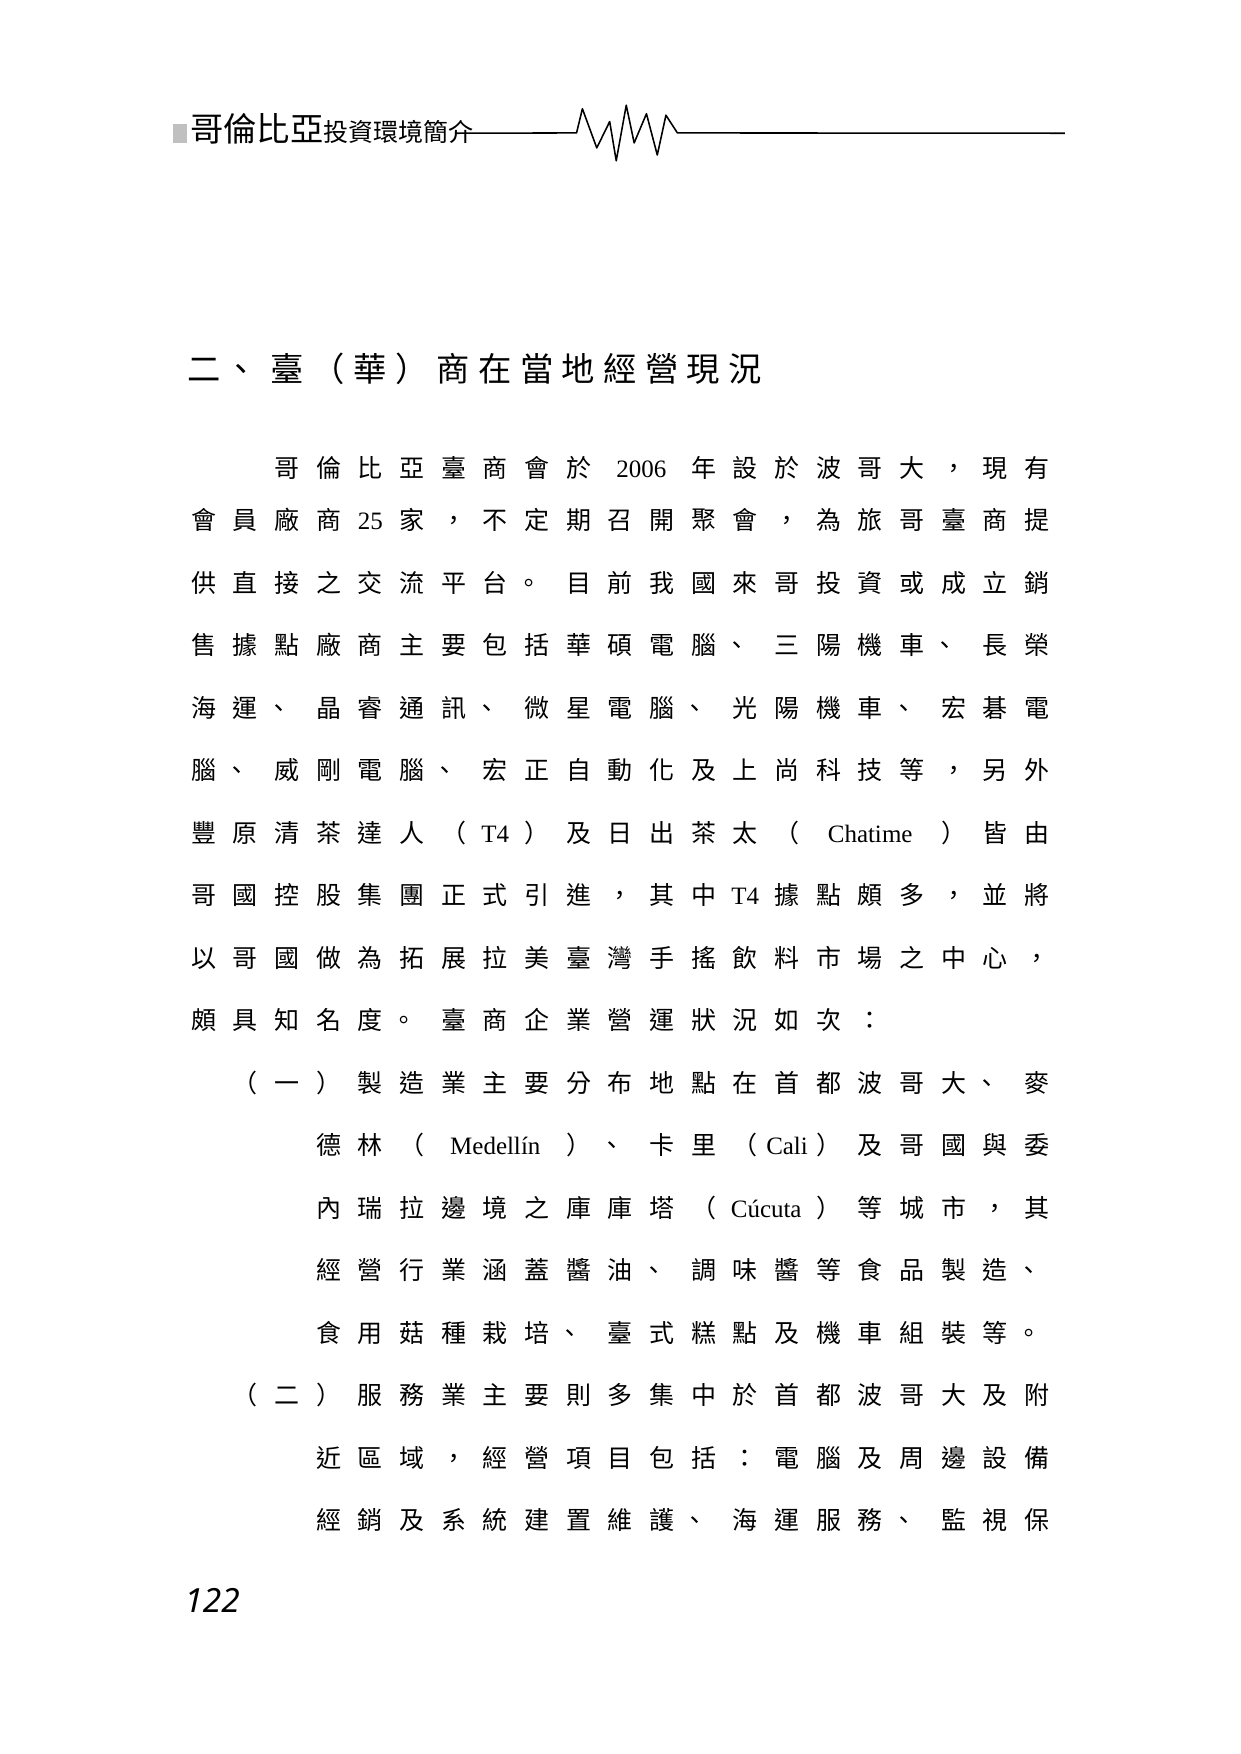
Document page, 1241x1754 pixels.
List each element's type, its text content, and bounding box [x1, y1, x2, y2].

text （二）服務業主要則多集中於首都波哥大及附近區域，經營項目包括：電腦及周邊設備經銷及系統建置維護、海運服務、監視保 [207, 1352, 1058, 1540]
text （一）製造業主要分布地點在首都波哥大、麥德林（Medellín）、卡里（Cali）及哥國與委內瑞拉邊境之庫庫塔（Cúcuta）等城市，其經營行業涵蓋醬油、調味醬等食品製造、食用菇種栽培、臺式糕點及機車組裝等。 [207, 1040, 1058, 1352]
text 二、臺（華）商在當地經營現況 [183, 326, 1058, 388]
text 哥倫比亞臺商會於2006年設於波哥大，現有會員廠商25家，不定期召開聚會，為旅哥臺商提供直接之交流平台。目前我國來哥投資或成立銷售據點廠商主要包括華碩電腦、三陽機車、長榮海運、晶睿通訊、微星電腦、光陽機車、宏碁電腦、威剛電腦、宏正自動化及上尚科技等，另外豐原清茶達人（T4）及日出茶太（Chatime）皆由哥國控股集團正式引進，其中T4據點頗多，並將以哥國做為拓展拉美臺灣手搖飲料市場之中心，頗具知名度。臺商企業營運狀況如次： [183, 415, 1058, 1040]
